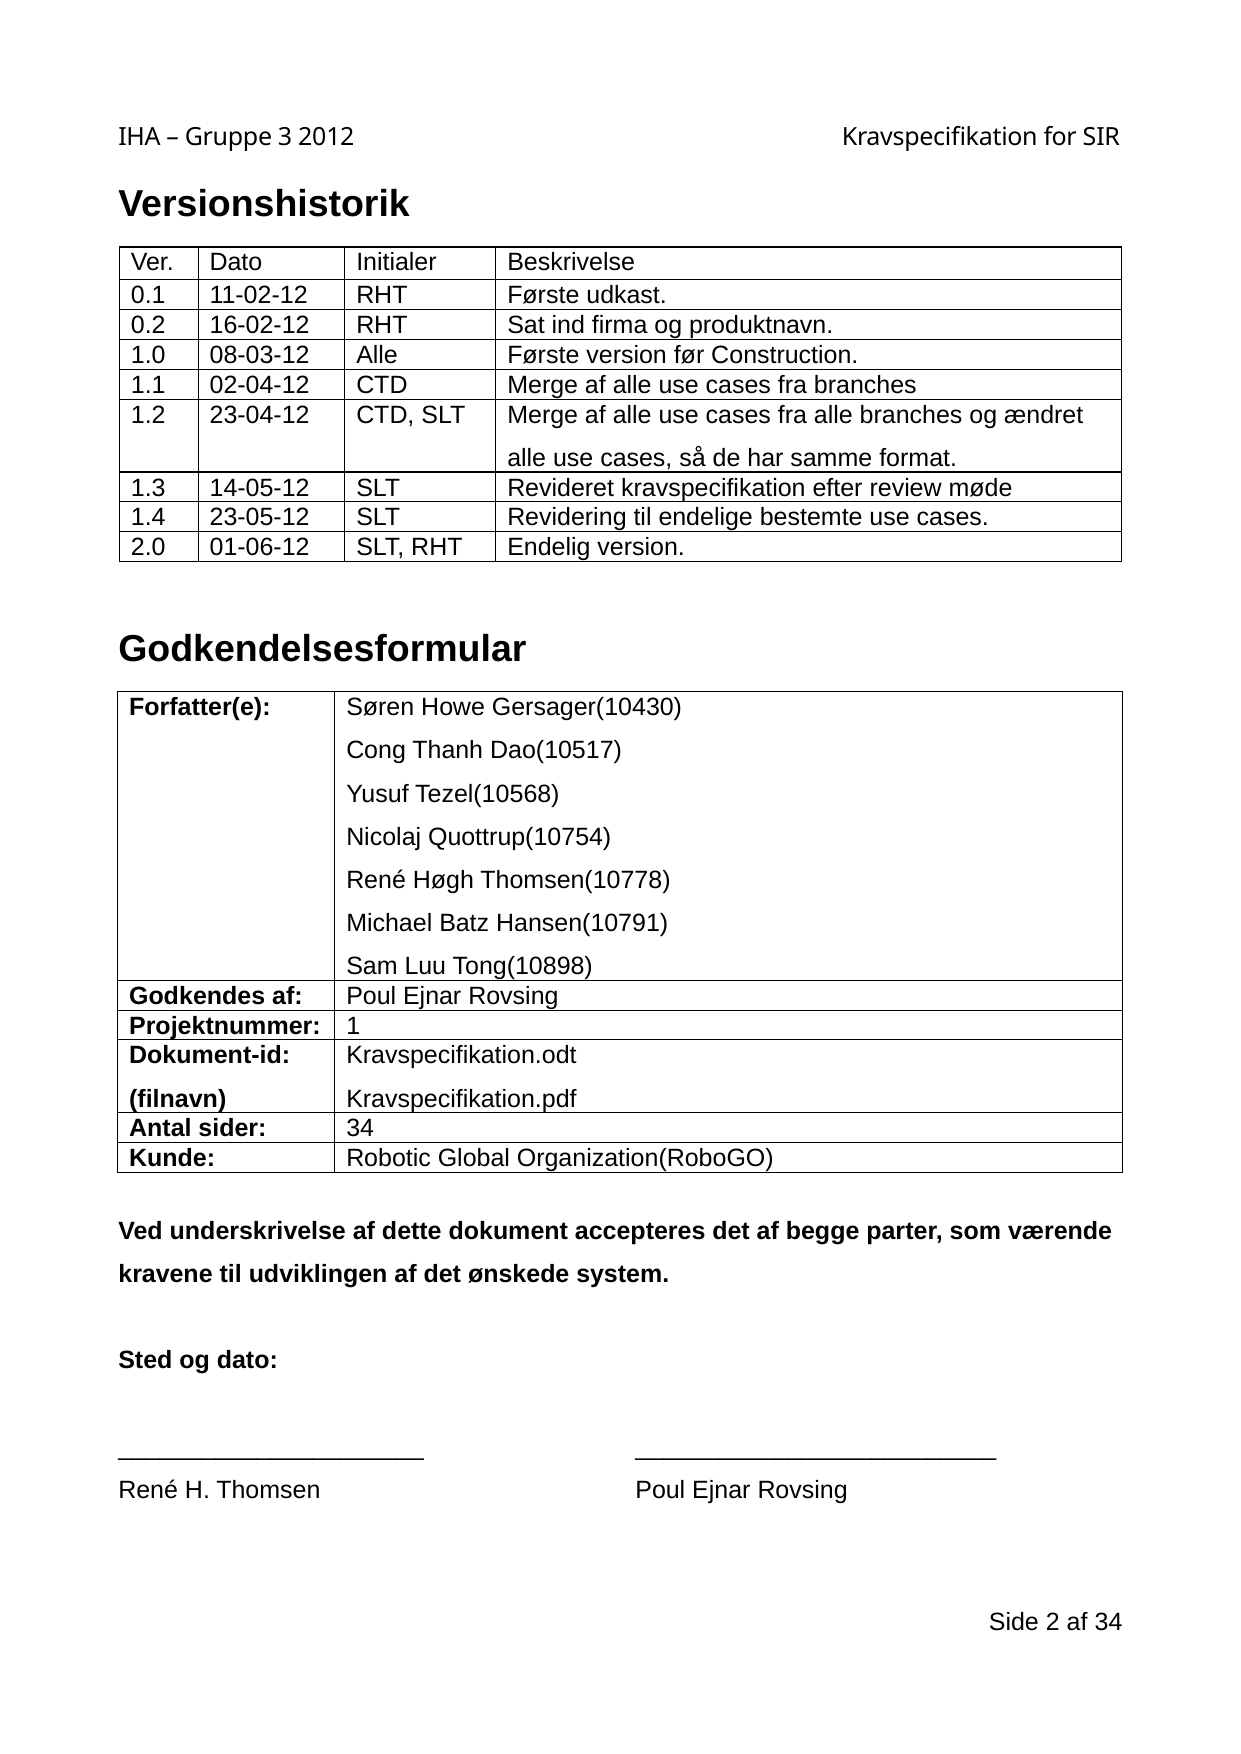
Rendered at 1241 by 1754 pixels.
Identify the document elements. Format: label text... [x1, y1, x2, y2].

table_cell Første udkast. [496, 280, 1121, 309]
table_cell 1 [335, 1011, 1122, 1039]
table_cell Første version før Construction. [496, 340, 1121, 369]
table_cell 08-03-12 [199, 340, 344, 369]
table_cell RHT [345, 280, 495, 309]
table_cell SLT, RHT [345, 532, 495, 561]
table_cell 01-06-12 [199, 532, 344, 561]
table_cell 23-04-12 [199, 400, 344, 471]
table_cell 14-05-12 [199, 473, 344, 501]
table_cell 16-02-12 [199, 310, 344, 339]
table_cell Poul Ejnar Rovsing [335, 981, 1122, 1009]
table_cell Godkendes af: [118, 981, 334, 1009]
text Versionshistorik [118, 182, 1122, 225]
table_header Beskrivelse [496, 248, 1121, 279]
table_cell Alle [345, 340, 495, 369]
table_cell SLT [345, 502, 495, 531]
text ______________________ __________________________ [118, 1432, 1122, 1460]
table_cell 34 [335, 1113, 1122, 1142]
table_cell 1.3 [120, 473, 198, 501]
table_cell Merge af alle use cases fra alle branches og ændret alle use cases, så de har samme format. [496, 400, 1121, 471]
table_cell Revideret kravspecifikation efter review møde [496, 473, 1121, 501]
table_cell 1.0 [120, 340, 198, 369]
text Godkendelsesformular [118, 627, 1122, 670]
text Ved underskrivelse af dette dokument accepteres det af begge parter, som værende kravene til udviklingen af det ønskede system. [118, 1216, 1122, 1288]
table_cell Sat ind firma og produktnavn. [496, 310, 1121, 339]
table_header Ver. [120, 248, 198, 279]
table_cell 2.0 [120, 532, 198, 561]
table_header Dato [199, 248, 344, 279]
table_cell CTD, SLT [345, 400, 495, 471]
table_cell Kunde: [118, 1143, 334, 1172]
table_cell Antal sider: [118, 1113, 334, 1142]
table_cell CTD [345, 370, 495, 398]
table_cell 02-04-12 [199, 370, 344, 398]
text Sted og dato: [118, 1345, 1122, 1374]
table_cell Merge af alle use cases fra branches [496, 370, 1121, 398]
table_header Forfatter(e): [118, 692, 334, 980]
table_cell RHT [345, 310, 495, 339]
table_cell 0.1 [120, 280, 198, 309]
table_cell Revidering til endelige bestemte use cases. [496, 502, 1121, 531]
table_cell Projektnummer: [118, 1011, 334, 1039]
table_cell 1.4 [120, 502, 198, 531]
table_cell Dokument-id: (filnavn) [118, 1040, 334, 1112]
table_cell Endelig version. [496, 532, 1121, 561]
table_cell 1.1 [120, 370, 198, 398]
table_cell Robotic Global Organization(RoboGO) [335, 1143, 1122, 1172]
table_cell 23-05-12 [199, 502, 344, 531]
table_header Initialer [345, 248, 495, 279]
table_cell 0.2 [120, 310, 198, 339]
table_cell 11-02-12 [199, 280, 344, 309]
table_header Søren Howe Gersager(10430) Cong Thanh Dao(10517) Yusuf Tezel(10568) Nicolaj Quottrup(10754) René Høgh Thomsen(10778) Michael Batz Hansen(10791) Sam Luu Tong(10898) [335, 692, 1122, 980]
table_cell 1.2 [120, 400, 198, 471]
table_cell SLT [345, 473, 495, 501]
text René H. Thomsen Poul Ejnar Rovsing [118, 1475, 1122, 1503]
table_cell Kravspecifikation.odt Kravspecifikation.pdf [335, 1040, 1122, 1112]
